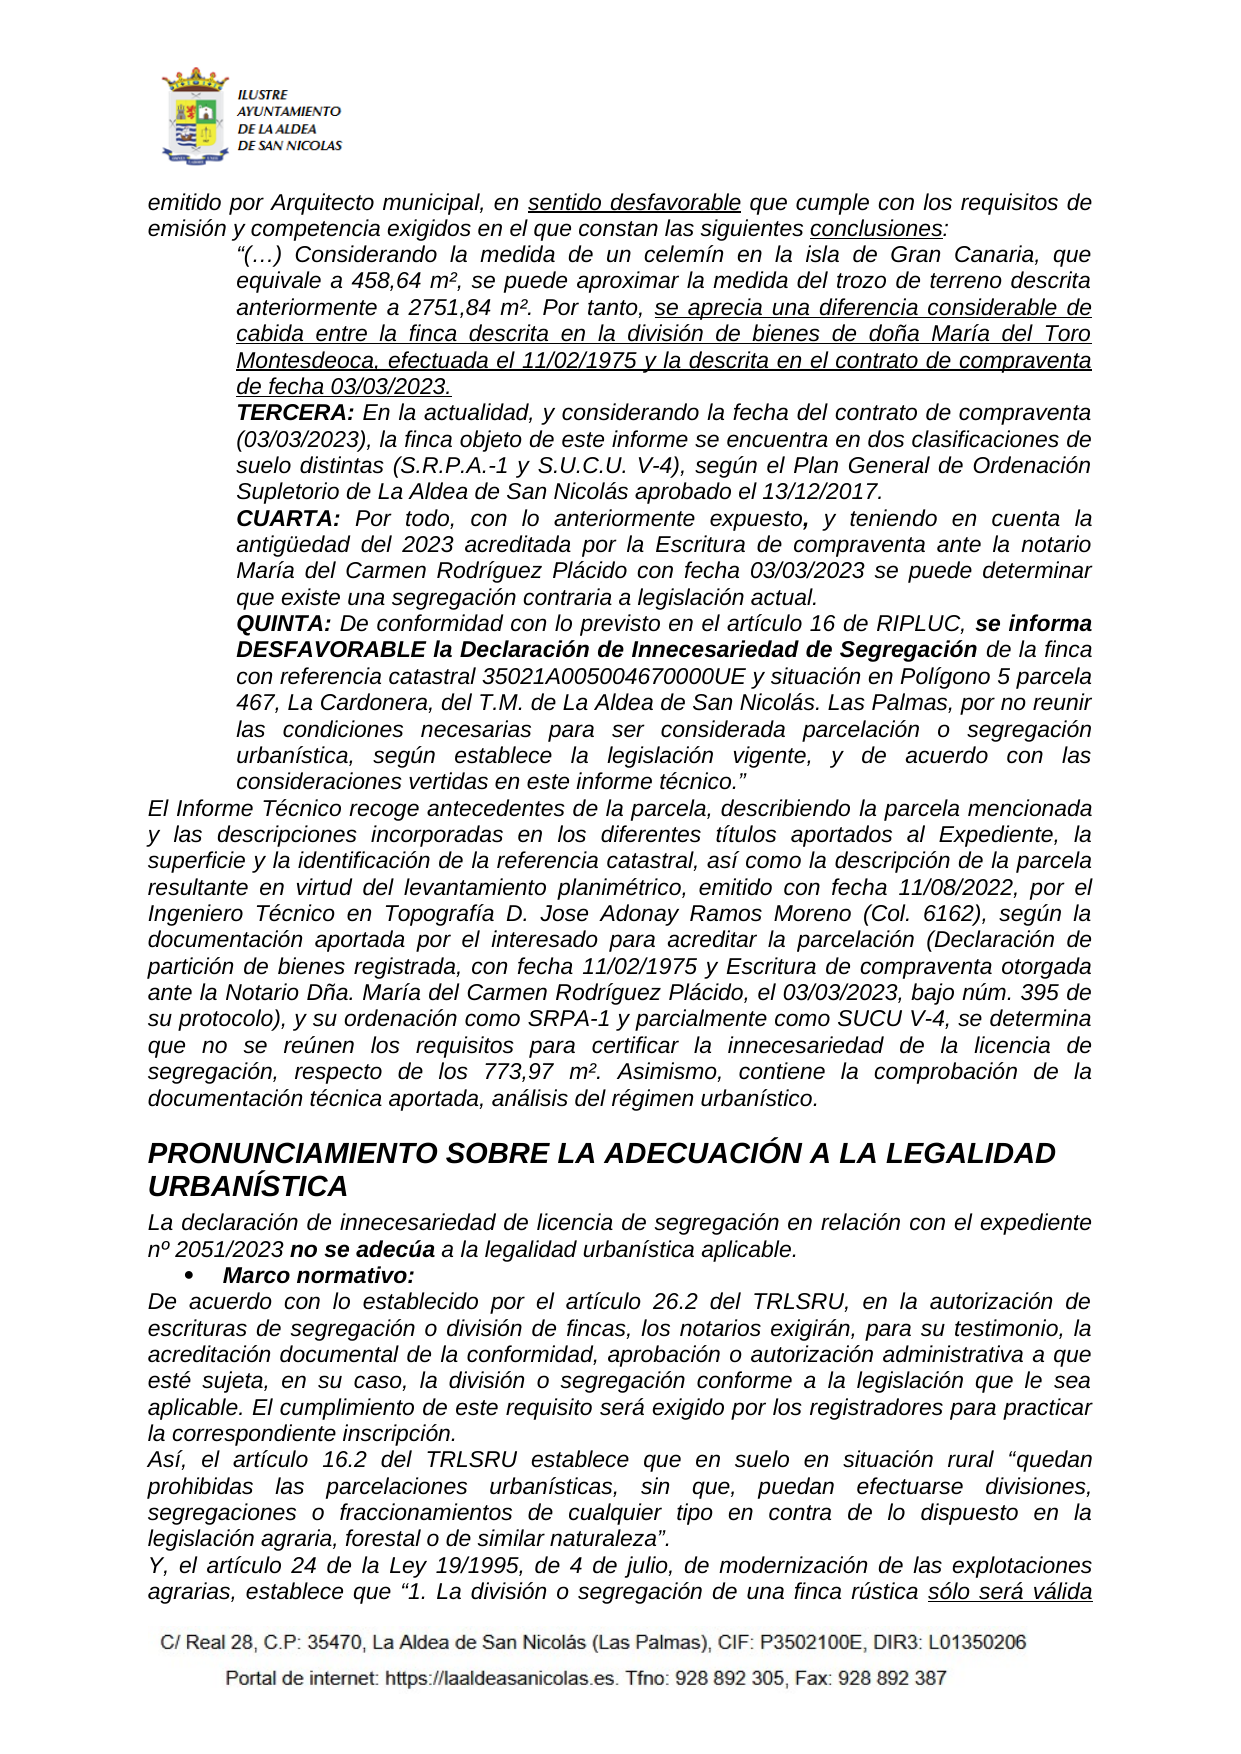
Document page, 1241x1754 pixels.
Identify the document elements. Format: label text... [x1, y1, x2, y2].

text Y, el artículo 24 de la Ley 19/1995, de 4 de julio, de modernización de las explotaciones agrarias, establece que “1. La división o segregación de una finca rústica sólo será válida [148, 1552, 1093, 1604]
subtitle PRONUNCIAMIENTO SOBRE LA ADECUACIÓN A LA LEGALIDAD URBANÍSTICA [148, 1136, 1093, 1203]
text emitido por Arquitecto municipal, en sentido desfavorable que cumple con los requisitos de emisión y competencia exigidos en el que constan las siguientes conclusiones: [148, 188, 1093, 241]
text La declaración de innecesariedad de licencia de segregación en relación con el expediente nº 2051/2023 no se adecúa a la legalidad urbanística aplicable. [148, 1209, 1093, 1262]
text El Informe Técnico recoge antecedentes de la parcela, describiendo la parcela mencionada y las descripciones incorporadas en los diferentes títulos aportados al Expediente, la superficie y la identificación de la referencia catastral, así como la descripción de la parcela resultante en virtud del levantamiento planimétrico, emitido con fecha 11/08/2022, por el Ingeniero Técnico en Topografía D. Jose Adonay Ramos Moreno (Col. 6162), según la documentación aportada por el interesado para acreditar la parcelación (Declaración de partición de bienes registrada, con fecha 11/02/1975 y Escritura de compraventa otorgada ante la Notario Dña. María del Carmen Rodríguez Plácido, el 03/03/2023, bajo núm. 395 de su protocolo), y su ordenación como SRPA-1 y parcialmente como SUCU V-4, se determina que no se reúnen los requisitos para certificar la innecesariedad de la licencia de segregación, respecto de los 773,97 m². Asimismo, contiene la comprobación de la documentación técnica aportada, análisis del régimen urbanístico. [148, 794, 1093, 1111]
picture [148, 1626, 1034, 1694]
picture [148, 59, 358, 173]
text “(…) Considerando la medida de un celemín en la isla de Gran Canaria, que equivale a 458,64 m², se puede aproximar la medida del trozo de terreno descrita anteriormente a 2751,84 m². Por tanto, se aprecia una diferencia considerable de cabida entre la finca descrita en la división de bienes de doña María del Toro Montesdeoca, efectuada el 11/02/1975 y la descrita en el contrato de compraventa de fecha 03/03/2023. [236, 241, 1093, 399]
text TERCERA: En la actualidad, y considerando la fecha del contrato de compraventa (03/03/2023), la finca objeto de este informe se encuentra en dos clasificaciones de suelo distintas (S.R.P.A.-1 y S.U.C.U. V-4), según el Plan General de Ordenación Supletorio de La Aldea de San Nicolás aprobado el 13/12/2017. [236, 399, 1093, 505]
text QUINTA: De conformidad con lo previsto en el artículo 16 de RIPLUC, se informa DESFAVORABLE la Declaración de Innecesariedad de Segregación de la finca con referencia catastral 35021A005004670000UE y situación en Polígono 5 parcela 467, La Cardonera, del T.M. de La Aldea de San Nicolás. Las Palmas, por no reunir las condiciones necesarias para ser considerada parcelación o segregación urbanística, según establece la legislación vigente, y de acuerdo con las consideraciones vertidas en este informe técnico.” [236, 610, 1093, 794]
text CUARTA: Por todo, con lo anteriormente expuesto, y teniendo en cuenta la antigüedad del 2023 acreditada por la Escritura de compraventa ante la notario María del Carmen Rodríguez Plácido con fecha 03/03/2023 se puede determinar que existe una segregación contraria a legislación actual. [236, 505, 1093, 610]
text De acuerdo con lo establecido por el artículo 26.2 del TRLSRU, en la autorización de escrituras de segregación o división de fincas, los notarios exigirán, para su testimonio, la acreditación documental de la conformidad, aprobación o autorización administrativa a que esté sujeta, en su caso, la división o segregación conforme a la legislación que le sea aplicable. El cumplimiento de este requisito será exigido por los registradores para practicar la correspondiente inscripción. [148, 1288, 1093, 1446]
text Así, el artículo 16.2 del TRLSRU establece que en suelo en situación rural “quedan prohibidas las parcelaciones urbanísticas, sin que, puedan efectuarse divisiones, segregaciones o fraccionamientos de cualquier tipo en contra de lo dispuesto en la legislación agraria, forestal o de similar naturaleza”. [148, 1446, 1093, 1552]
list Marco normativo: [185, 1262, 1093, 1288]
